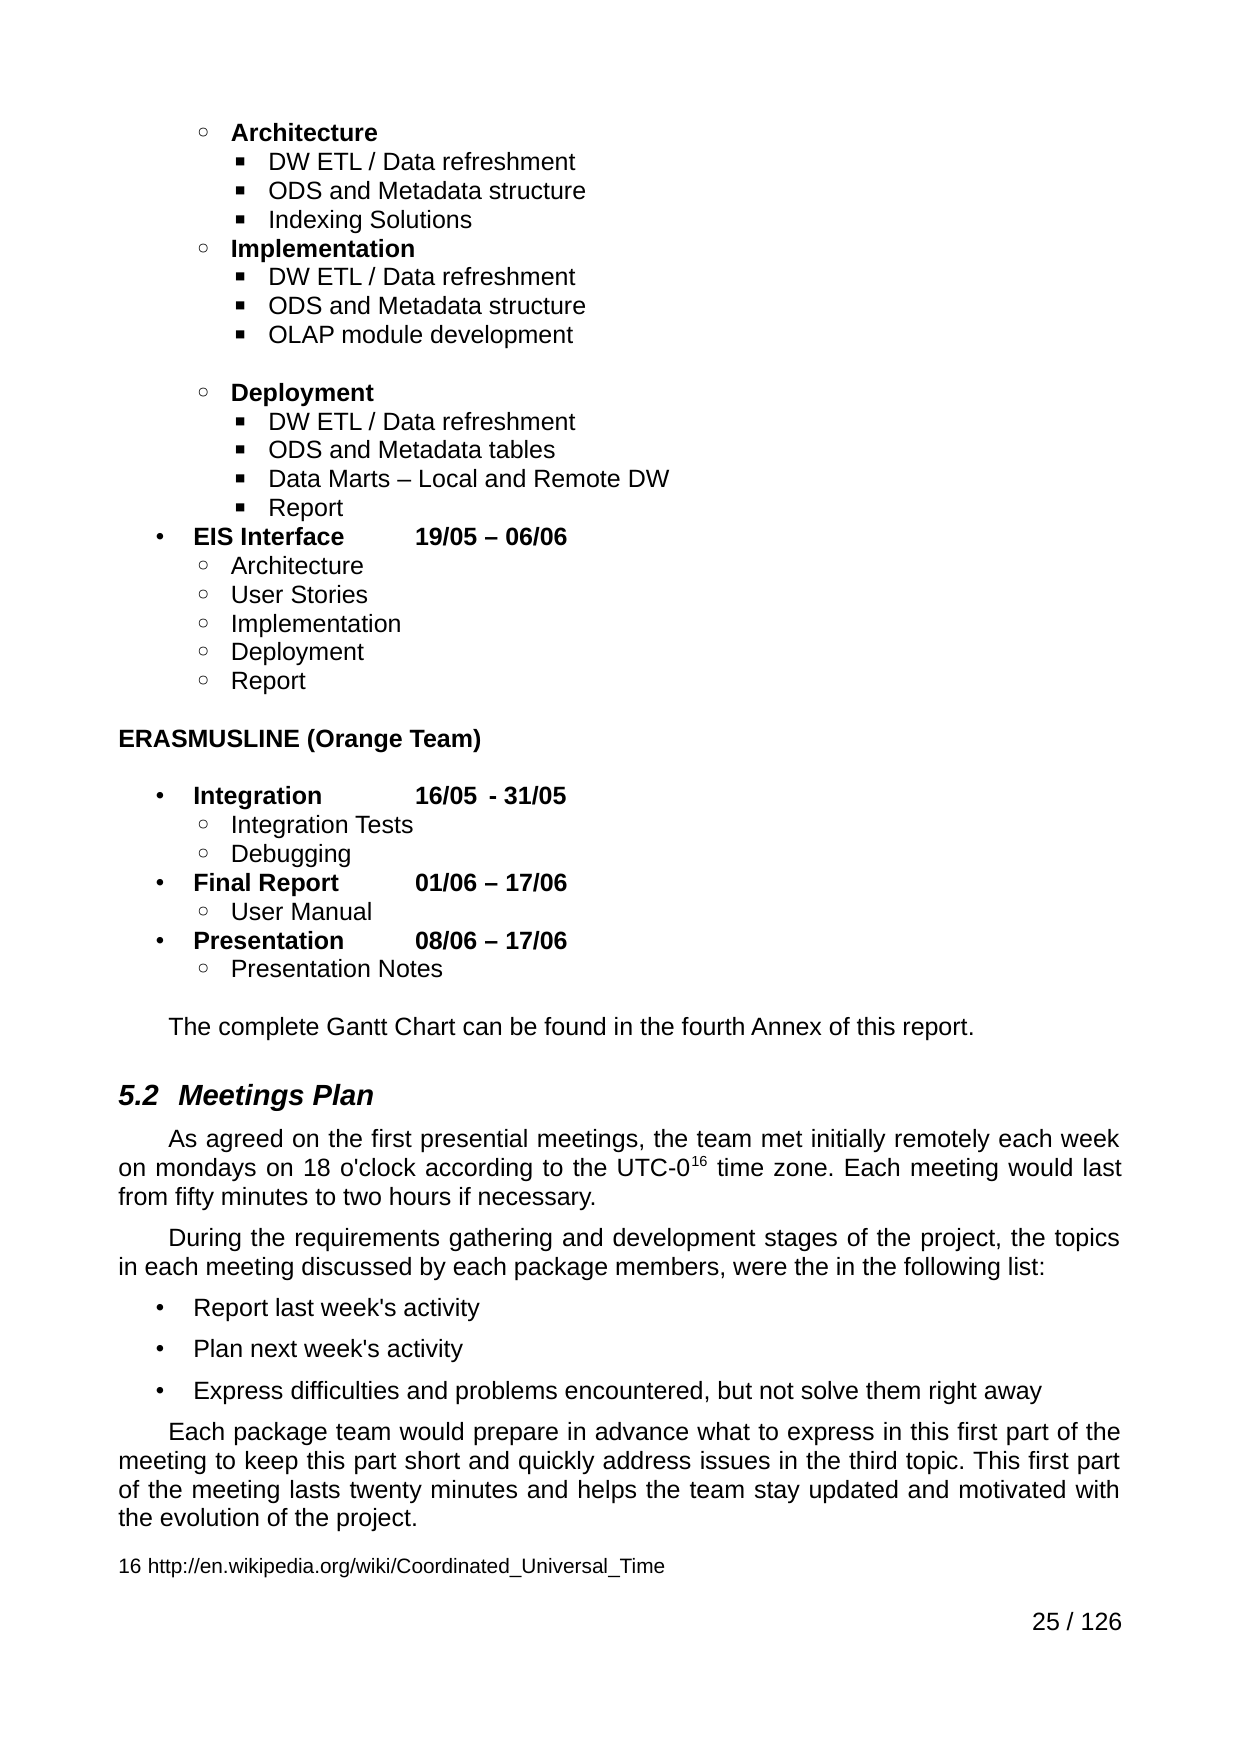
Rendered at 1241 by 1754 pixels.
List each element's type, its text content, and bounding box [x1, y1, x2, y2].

list Integration Tests [193, 810, 1122, 839]
list Implementation [193, 608, 1122, 637]
list Presentation 08/06 – 17/06 [156, 926, 1122, 954]
list Deployment [193, 378, 1122, 407]
list Indexing Solutions [231, 205, 1122, 233]
list Data Marts – Local and Remote DW [231, 464, 1122, 493]
list ODS and Metadata structure [231, 291, 1122, 320]
text ERASMUSLINE (Orange Team) [118, 724, 1122, 753]
list Architecture [193, 551, 1122, 580]
list Report [193, 666, 1122, 695]
list Report last week's activity [156, 1293, 1122, 1322]
subtitle Meetings Plan [118, 1078, 1122, 1112]
list Deployment [193, 637, 1122, 666]
list Plan next week's activity [156, 1334, 1122, 1363]
list Architecture [193, 118, 1122, 147]
list Integration 16/05 - 31/05 [156, 781, 1122, 810]
list Implementation [193, 233, 1122, 262]
text During the requirements gathering and development stages of the project, the topics in each meeting discussed by each package members, were the in the following list: [118, 1223, 1122, 1281]
list DW ETL / Data refreshment [231, 147, 1122, 176]
text Each package team would prepare in advance what to express in this first part of the meeting to keep this part short and quickly address issues in the third topic. This first part of the meeting lasts twenty minutes and helps the team stay updated and motivated with the evolution of the project. [118, 1417, 1122, 1532]
list DW ETL / Data refreshment [231, 407, 1122, 435]
list Presentation Notes [193, 954, 1122, 983]
list ODS and Metadata structure [231, 176, 1122, 205]
list ODS and Metadata tables [231, 435, 1122, 464]
list User Manual [193, 897, 1122, 926]
text http://en.wikipedia.org/wiki/Coordinated_Universal_Time [118, 1554, 1122, 1578]
list DW ETL / Data refreshment [231, 262, 1122, 291]
list EIS Interface 19/05 – 06/06 [156, 522, 1122, 551]
list Report [231, 493, 1122, 522]
list Final Report 01/06 – 17/06 [156, 868, 1122, 897]
text As agreed on the first presential meetings, the team met initially remotely each week on mondays on 18 o'clock according to the UTC-0 time zone. Each meeting would last from fifty minutes to two hours if necessary. [118, 1124, 1122, 1211]
list User Stories [193, 580, 1122, 608]
text The complete Gantt Chart can be found in the fourth Annex of this report. [118, 1012, 1122, 1041]
list Express difficulties and problems encountered, but not solve them right away [156, 1376, 1122, 1405]
list Debugging [193, 839, 1122, 868]
list OLAP module development [231, 320, 1122, 349]
